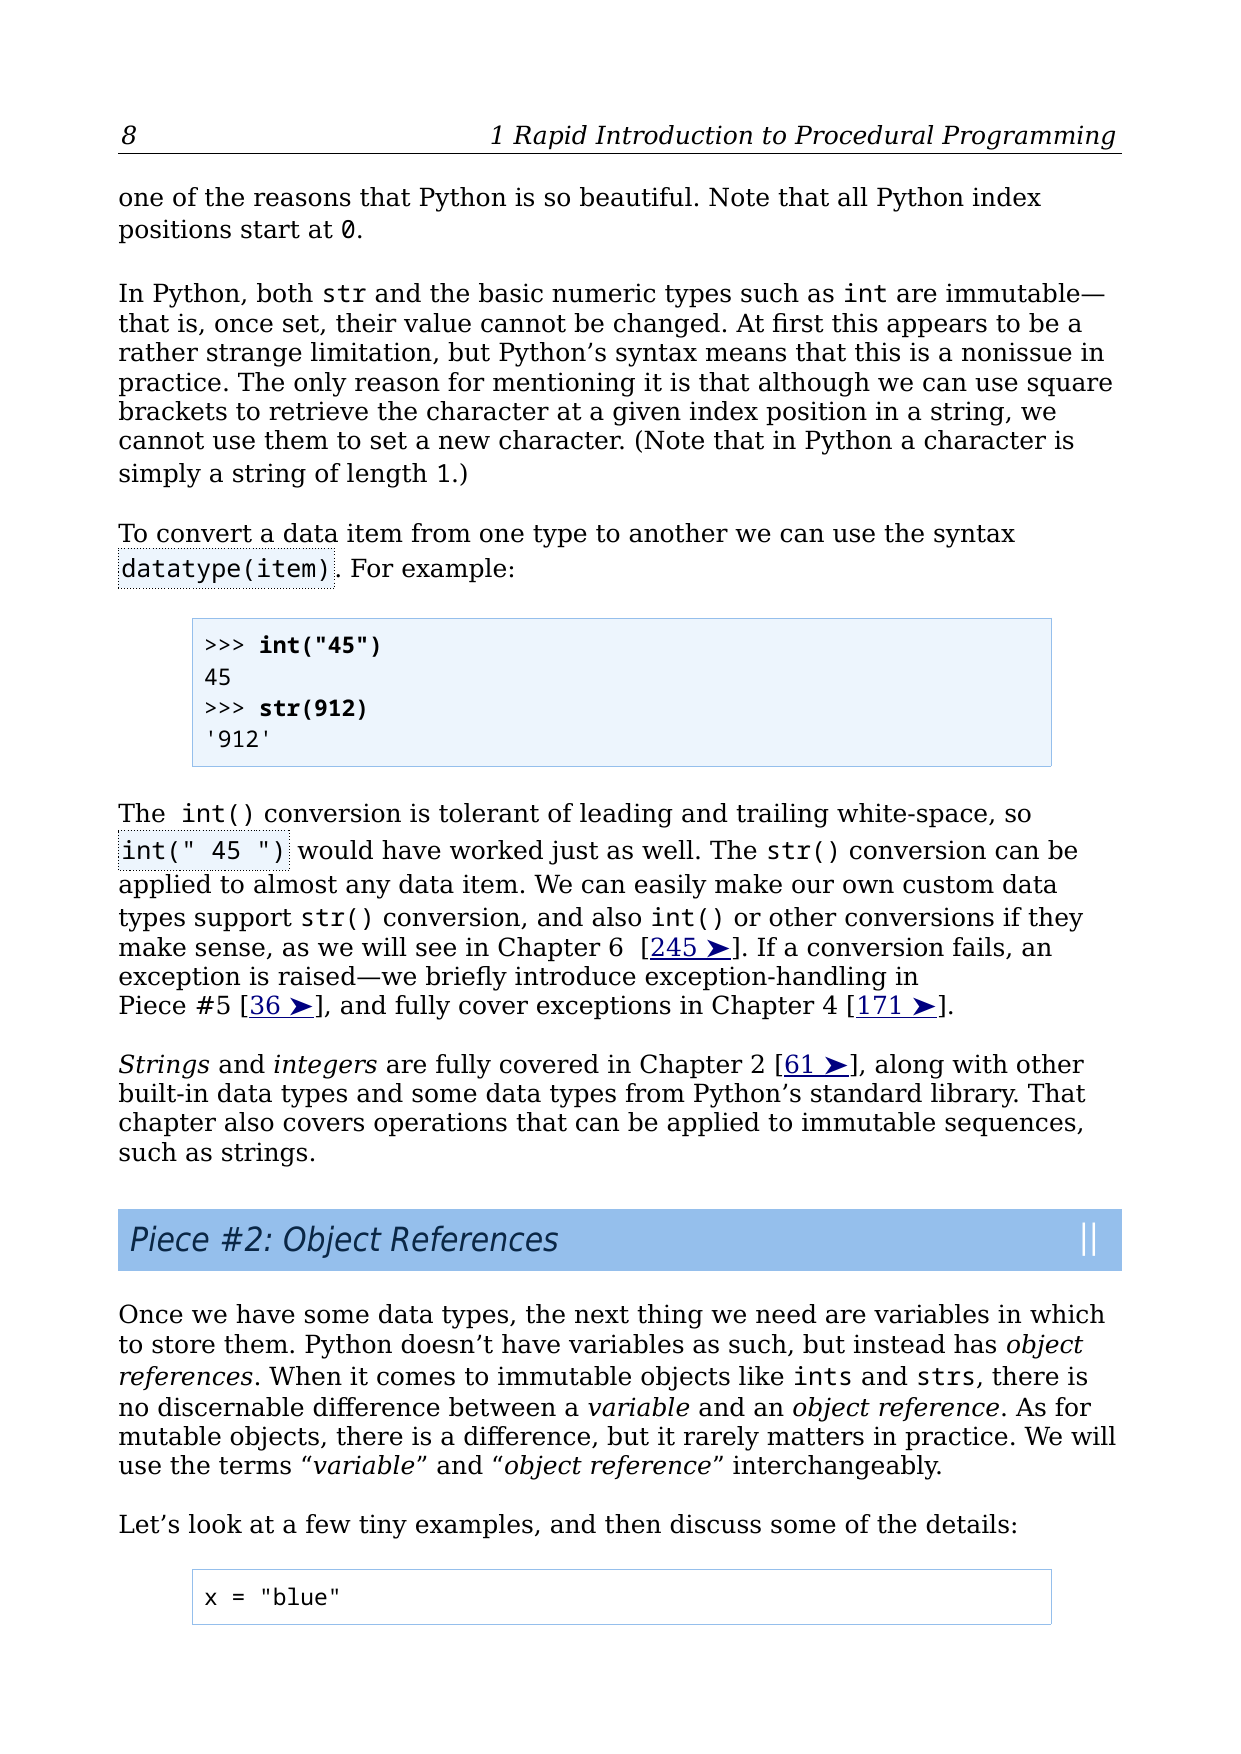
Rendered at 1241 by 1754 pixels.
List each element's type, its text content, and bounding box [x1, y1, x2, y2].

text '912' [193, 711, 1051, 766]
text || [1063, 1217, 1098, 1256]
text The int() conversion is tolerant of leading and trailing white-space, so int(" 45 ") would have worked just as well. The str() conversion can be applied to almost any data item. We can easily make our own custom data types support str() conversion, and also int() or other conversions if they make sense, as we will see in Chapter 6 [245 ➤]. If a conversion fails, an exception is raised—we briefly introduce exception-handling in Piece #5 [36 ➤], and fully cover exceptions in Chapter 4 [171 ➤]. [118, 796, 1122, 1021]
text To convert a data item from one type to another we can use the syntax datatype(item). For example: [118, 519, 1122, 588]
text one of the reasons that Python is so beautiful. Note that all Python index positions start at 0. [118, 183, 1122, 246]
text x = "blue" [193, 1570, 1051, 1624]
subtitle Piece #2: Object References [118, 1209, 1122, 1271]
text >>> int("45") [193, 619, 1051, 649]
text 45 [193, 649, 1051, 680]
text >>> str(912) [193, 680, 1051, 711]
text Once we have some data types, the next thing we need are variables in which to store them. Python doesn’t have variables as such, but instead has object references. When it comes to immutable objects like ints and strs, there is no discernable difference between a variable and an object reference. As for mutable objects, there is a difference, but it rarely matters in practice. We will use the terms “variable” and “object reference” interchangeably. [118, 1301, 1122, 1481]
text Strings and integers are fully covered in Chapter 2 [61 ➤], along with other built-in data types and some data types from Python’s standard library. That chapter also covers operations that can be applied to immutable sequences, such as strings. [118, 1050, 1122, 1167]
text Let’s look at a few tiny examples, and then discuss some of the details: [118, 1510, 1122, 1539]
text In Python, both str and the basic numeric types such as int are immutable—that is, once set, their value cannot be changed. At first this appears to be a rather strange limitation, but Python’s syntax means that this is a nonissue in practice. The only reason for mentioning it is that although we can use square brackets to retrieve the character at a given index position in a string, we cannot use them to set a new character. (Note that in Python a character is simply a string of length 1.) [118, 275, 1122, 489]
